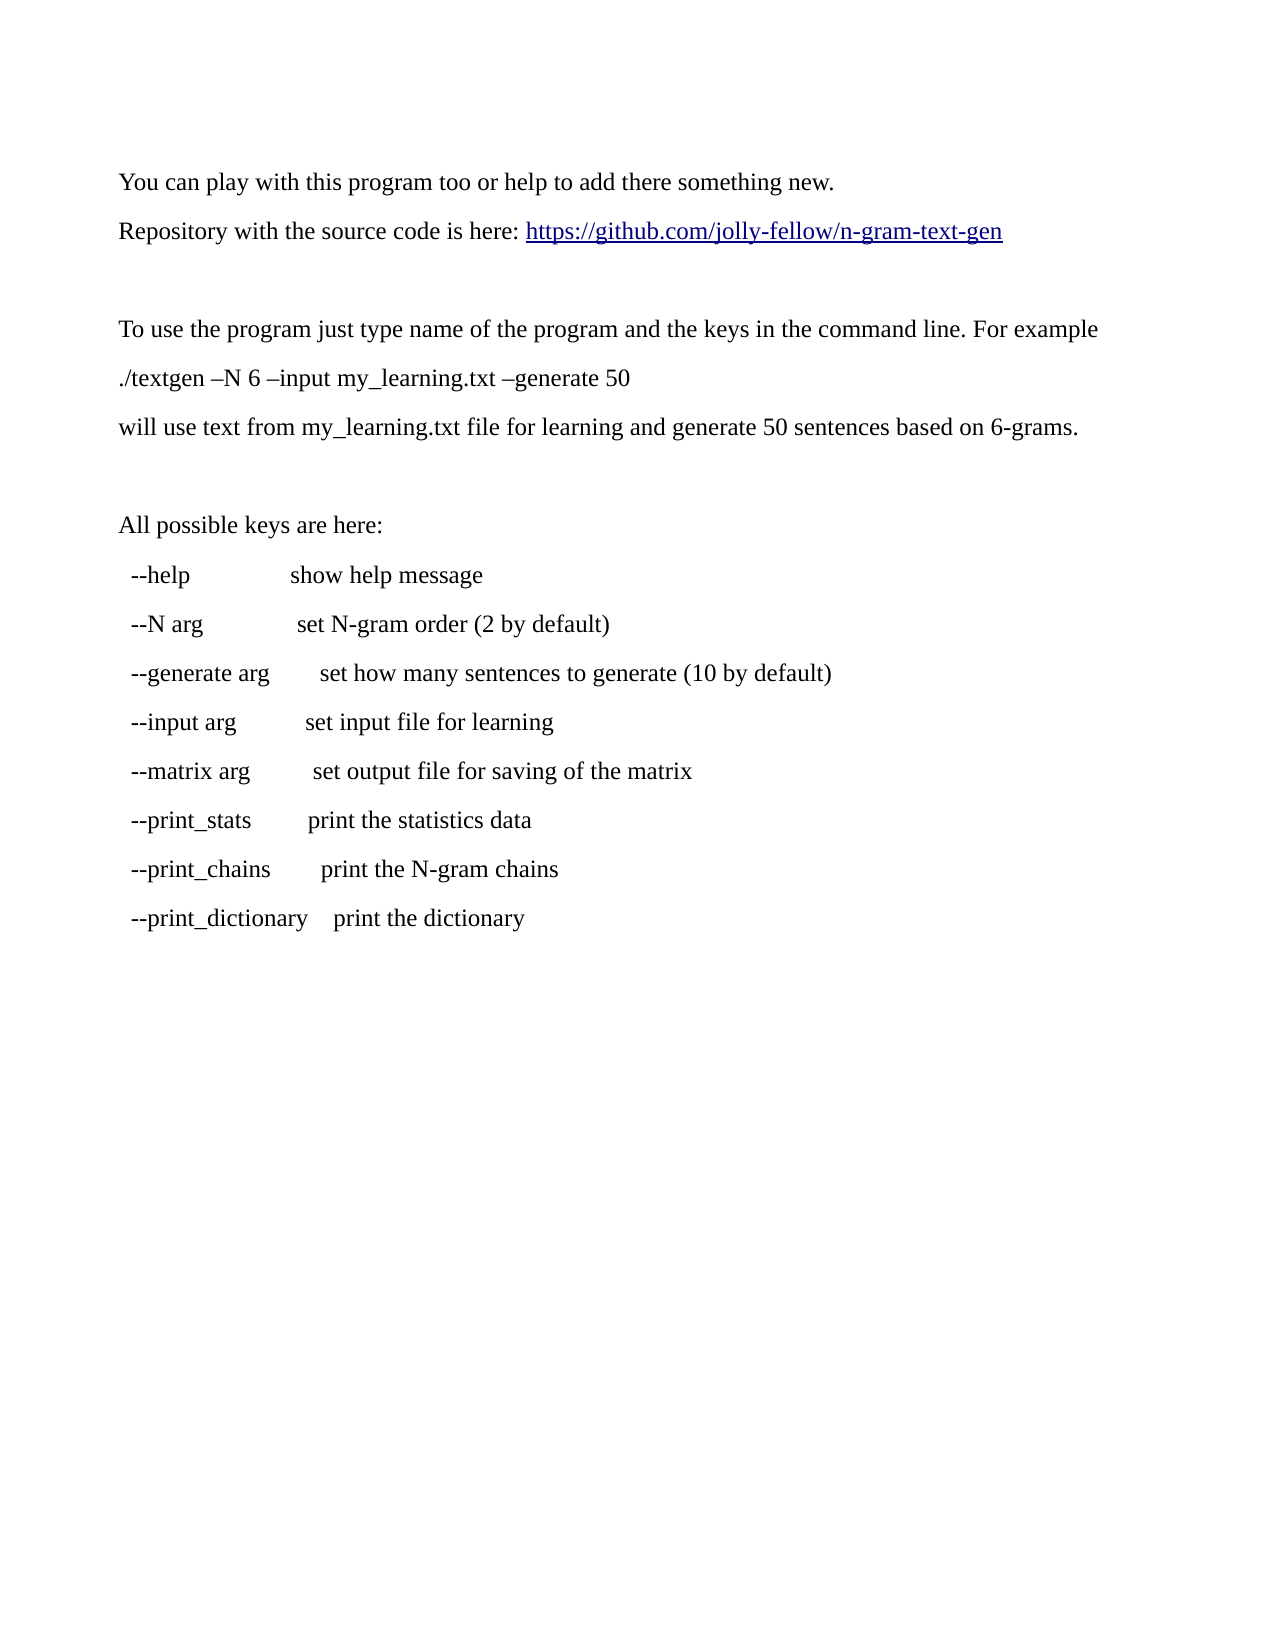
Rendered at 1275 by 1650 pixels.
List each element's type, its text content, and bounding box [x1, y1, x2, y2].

text All possible keys are here: [118, 511, 1157, 539]
text --print_stats print the statistics data [118, 805, 1157, 834]
text ./textgen –N 6 –input my_learning.txt –generate 50 [118, 363, 1157, 392]
text --N arg set N-gram order (2 by default) [118, 609, 1157, 637]
text You can play with this program too or help to add there something new. [118, 167, 1157, 196]
text --print_chains print the N-gram chains [118, 854, 1157, 883]
text --input arg set input file for learning [118, 707, 1157, 736]
text --matrix arg set output file for saving of the matrix [118, 756, 1157, 785]
text --help show help message [118, 560, 1157, 588]
text --print_dictionary print the dictionary [118, 903, 1157, 932]
text To use the program just type name of the program and the keys in the command line. For example [118, 314, 1157, 343]
text Repository with the source code is here: https://github.com/jolly-fellow/n-gram-text-gen [118, 216, 1157, 245]
text will use text from my_learning.txt file for learning and generate 50 sentences based on 6-grams. [118, 412, 1157, 441]
text --generate arg set how many sentences to generate (10 by default) [118, 658, 1157, 687]
